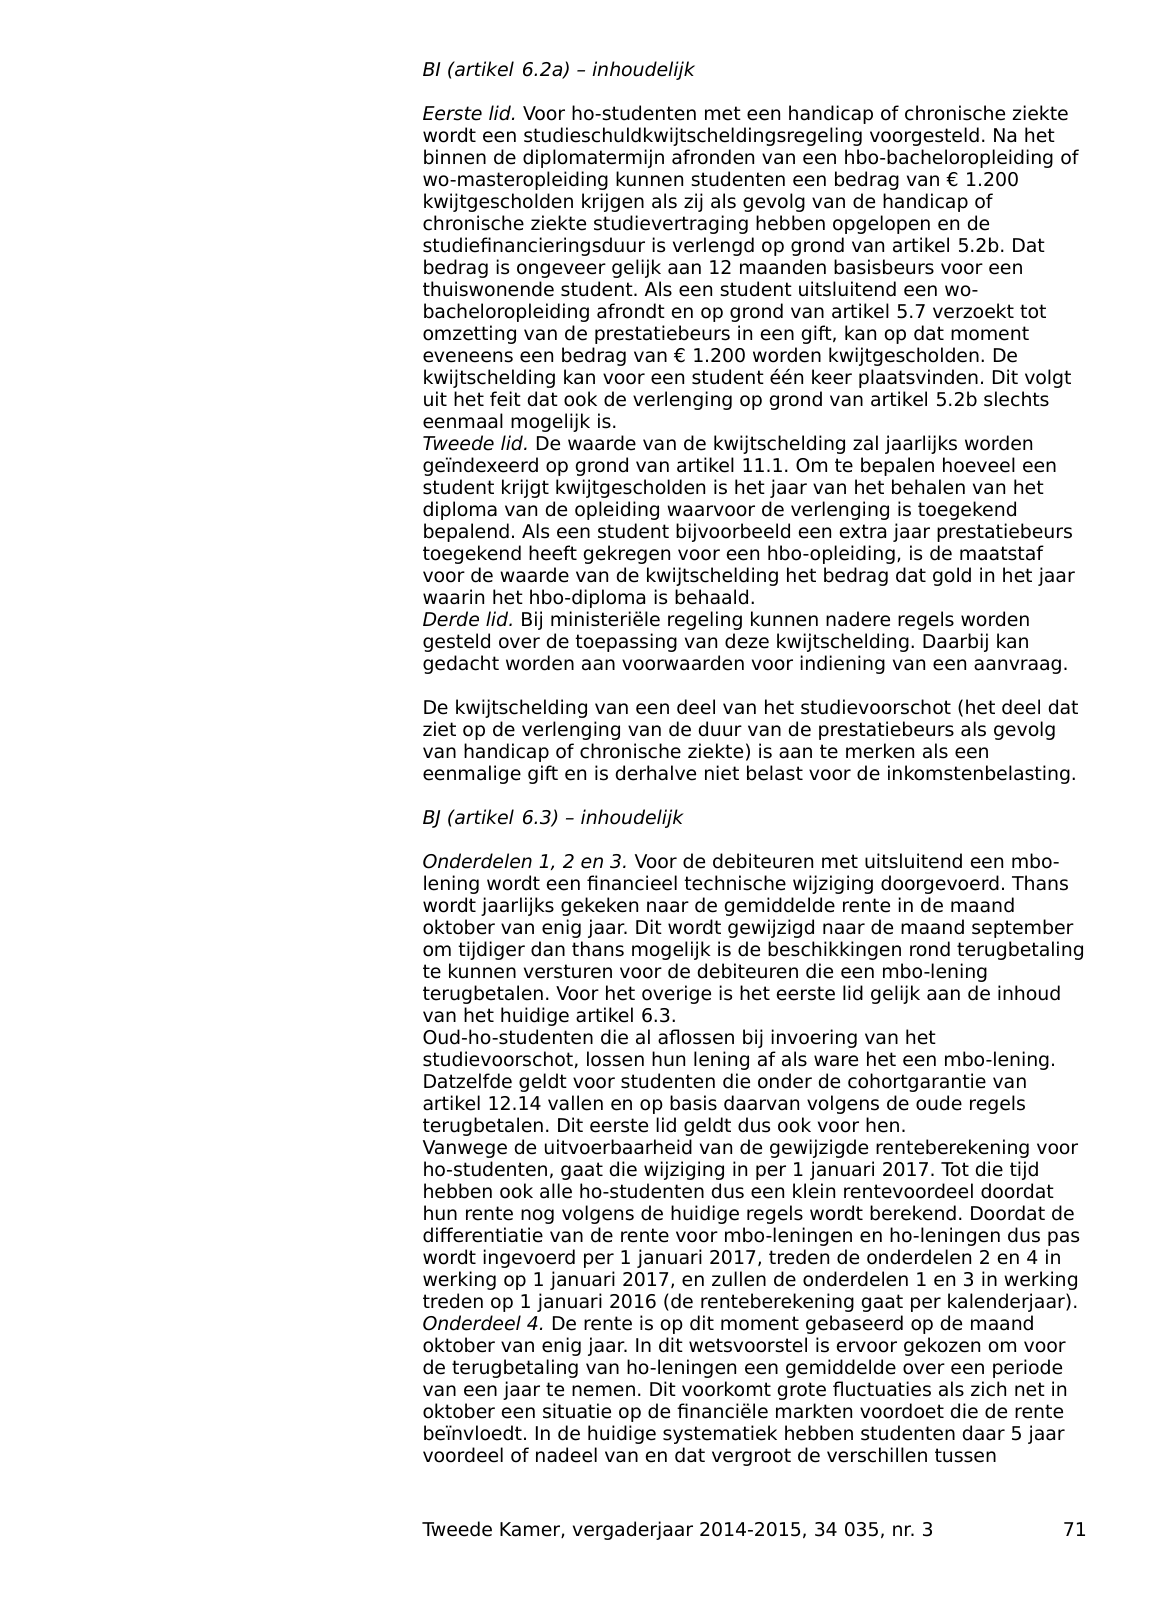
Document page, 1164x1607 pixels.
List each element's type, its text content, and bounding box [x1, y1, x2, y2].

text Vanwege de uitvoerbaarheid van de gewijzigde renteberekening voor ho-studenten, gaat die wijziging in per 1 januari 2017. Tot die tijd hebben ook alle ho-studenten dus een klein rentevoordeel doordat hun rente nog volgens de huidige regels wordt berekend. Doordat de differentiatie van de rente voor mbo-leningen en ho-leningen dus pas wordt ingevoerd per 1 januari 2017, treden de onderdelen 2 en 4 in werking op 1 januari 2017, en zullen de onderdelen 1 en 3 in werking treden op 1 januari 2016 (de renteberekening gaat per kalenderjaar). [422, 1137, 1087, 1313]
text Onderdelen 1, 2 en 3. Voor de debiteuren met uitsluitend een mbo-lening wordt een financieel technische wijziging doorgevoerd. Thans wordt jaarlijks gekeken naar de gemiddelde rente in de maand oktober van enig jaar. Dit wordt gewijzigd naar de maand september om tijdiger dan thans mogelijk is de beschikkingen rond terugbetaling te kunnen versturen voor de debiteuren die een mbo-lening terugbetalen. Voor het overige is het eerste lid gelijk aan de inhoud van het huidige artikel 6.3. [422, 851, 1087, 1027]
text Oud-ho-studenten die al aflossen bij invoering van het studievoorschot, lossen hun lening af als ware het een mbo-lening. Datzelfde geldt voor studenten die onder de cohortgarantie van artikel 12.14 vallen en op basis daarvan volgens de oude regels terugbetalen. Dit eerste lid geldt dus ook voor hen. [422, 1027, 1087, 1137]
subtitle BI (artikel 6.2a) – inhoudelijk [422, 59, 1087, 81]
text Eerste lid. Voor ho-studenten met een handicap of chronische ziekte wordt een studieschuldkwijtscheldingsregeling voorgesteld. Na het binnen de diplomatermijn afronden van een hbo-bacheloropleiding of wo-masteropleiding kunnen studenten een bedrag van € 1.200 kwijtgescholden krijgen als zij als gevolg van de handicap of chronische ziekte studievertraging hebben opgelopen en de studiefinancieringsduur is verlengd op grond van artikel 5.2b. Dat bedrag is ongeveer gelijk aan 12 maanden basisbeurs voor een thuiswonende student. Als een student uitsluitend een wo-bacheloropleiding afrondt en op grond van artikel 5.7 verzoekt tot omzetting van de prestatiebeurs in een gift, kan op dat moment eveneens een bedrag van € 1.200 worden kwijtgescholden. De kwijtschelding kan voor een student één keer plaatsvinden. Dit volgt uit het feit dat ook de verlenging op grond van artikel 5.2b slechts eenmaal mogelijk is. [422, 103, 1087, 433]
text Derde lid. Bij ministeriële regeling kunnen nadere regels worden gesteld over de toepassing van deze kwijtschelding. Daarbij kan gedacht worden aan voorwaarden voor indiening van een aanvraag. [422, 609, 1087, 675]
subtitle BJ (artikel 6.3) – inhoudelijk [422, 807, 1087, 829]
text De kwijtschelding van een deel van het studievoorschot (het deel dat ziet op de verlenging van de duur van de prestatiebeurs als gevolg van handicap of chronische ziekte) is aan te merken als een eenmalige gift en is derhalve niet belast voor de inkomstenbelasting. [422, 697, 1087, 785]
text Tweede lid. De waarde van de kwijtschelding zal jaarlijks worden geïndexeerd op grond van artikel 11.1. Om te bepalen hoeveel een student krijgt kwijtgescholden is het jaar van het behalen van het diploma van de opleiding waarvoor de verlenging is toegekend bepalend. Als een student bijvoorbeeld een extra jaar prestatiebeurs toegekend heeft gekregen voor een hbo-opleiding, is de maatstaf voor de waarde van de kwijtschelding het bedrag dat gold in het jaar waarin het hbo-diploma is behaald. [422, 433, 1087, 609]
text Onderdeel 4. De rente is op dit moment gebaseerd op de maand oktober van enig jaar. In dit wetsvoorstel is ervoor gekozen om voor de terugbetaling van ho-leningen een gemiddelde over een periode van een jaar te nemen. Dit voorkomt grote fluctuaties als zich net in oktober een situatie op de financiële markten voordoet die de rente beïnvloedt. In de huidige systematiek hebben studenten daar 5 jaar voordeel of nadeel van en dat vergroot de verschillen tussen [422, 1313, 1087, 1467]
